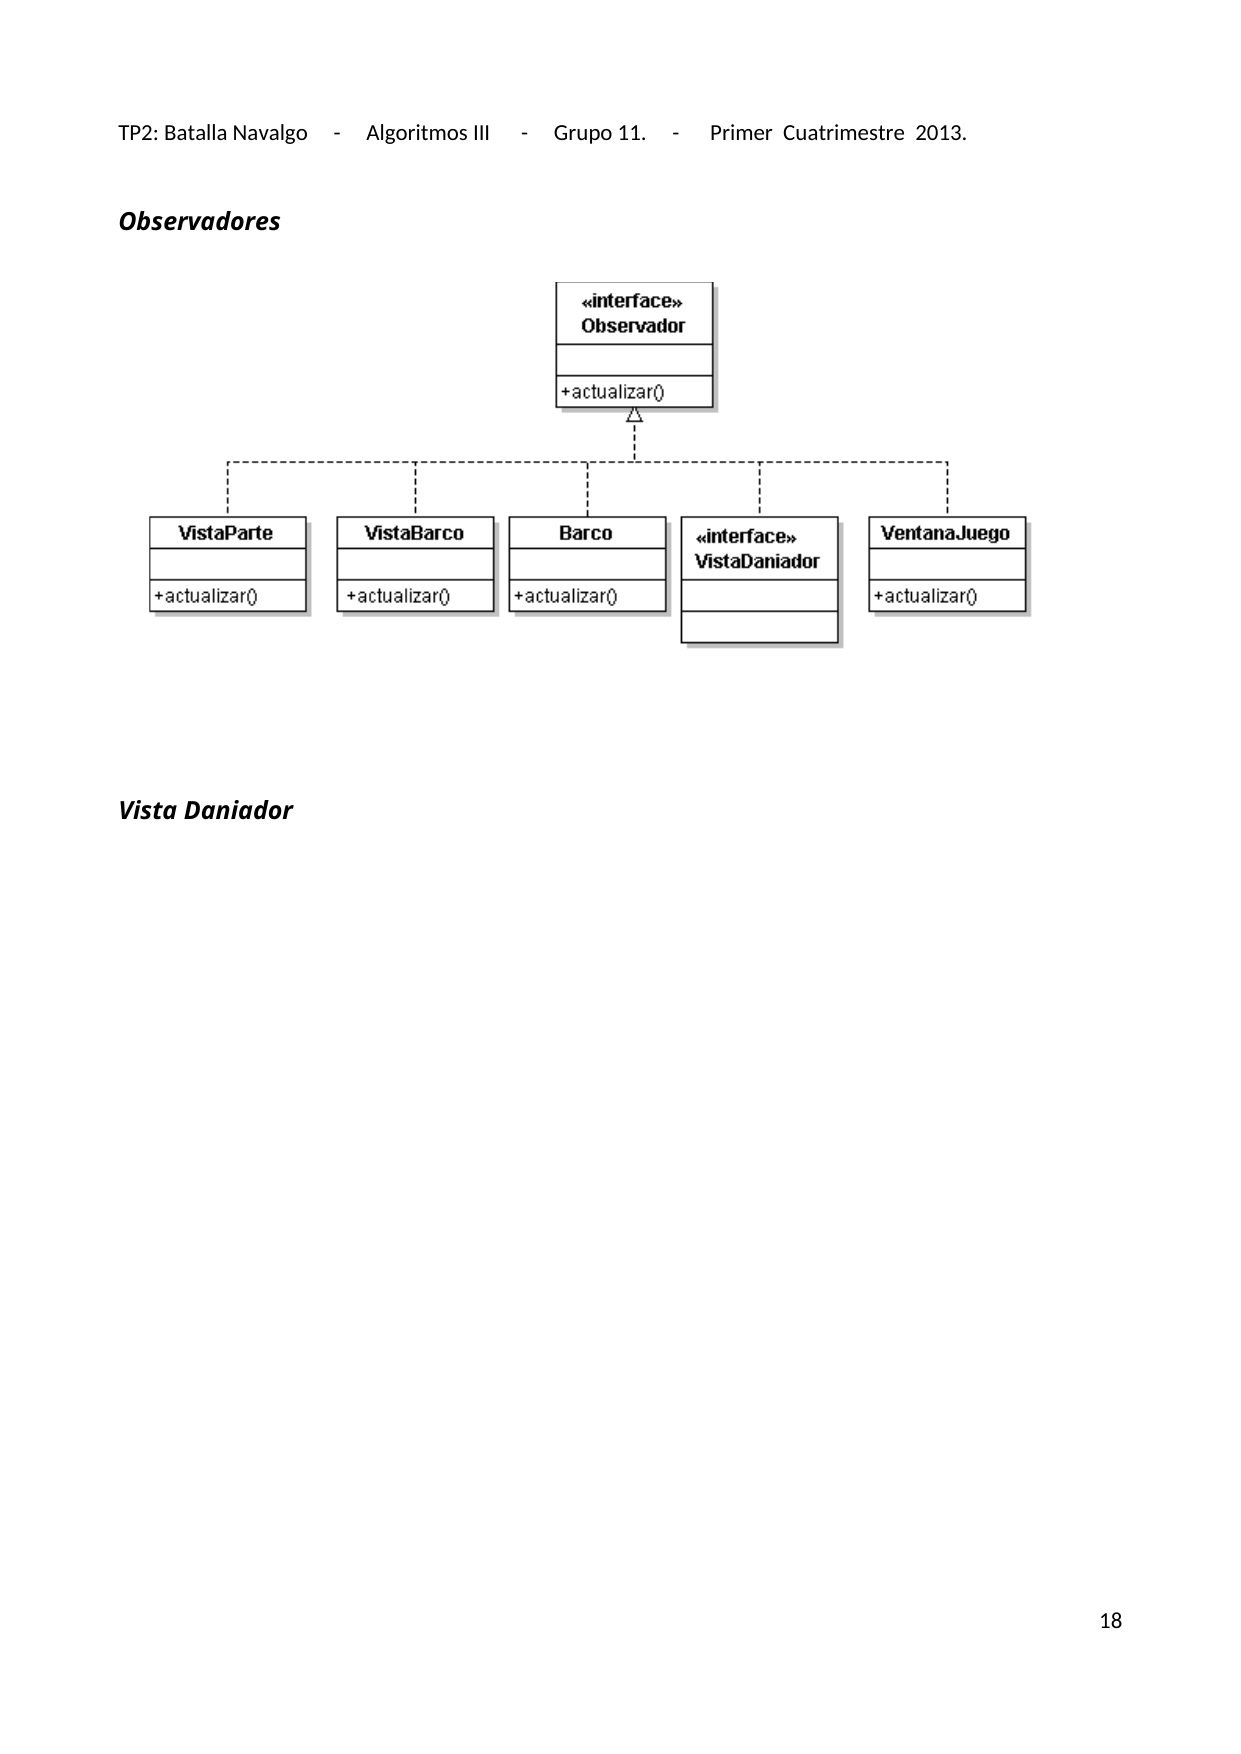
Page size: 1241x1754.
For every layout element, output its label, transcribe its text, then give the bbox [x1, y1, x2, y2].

picture [149, 282, 1033, 650]
text Observadores [118, 204, 1122, 238]
text Vista Daniador [118, 792, 1122, 826]
